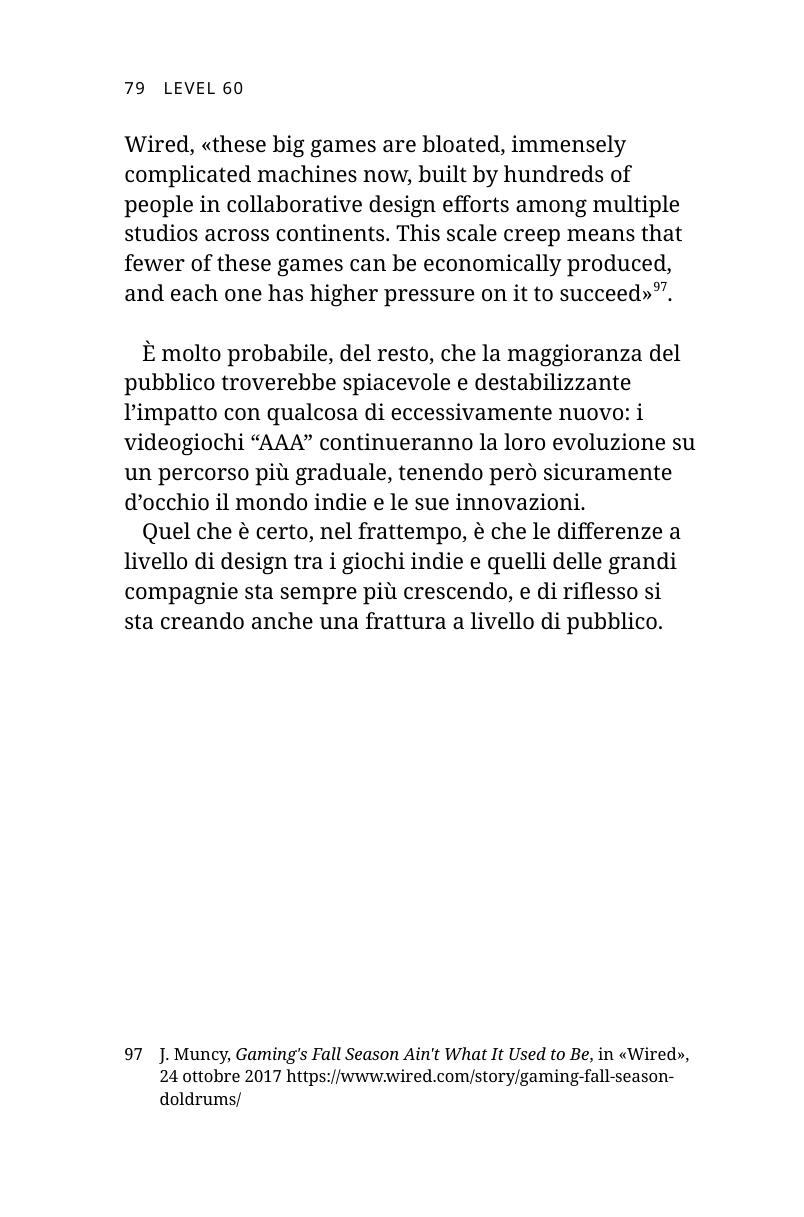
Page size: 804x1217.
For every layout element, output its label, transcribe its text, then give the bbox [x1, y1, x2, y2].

text J. Muncy, Gaming's Fall Season Ain't What It Used to Be, in «Wired», 24 ottobre 2017 https://www.wired.com/story/gaming-fall-season-doldrums/ [124, 1042, 697, 1110]
text È molto probabile, del resto, che la maggioranza del pubblico troverebbe spiacevole e destabilizzante l’impatto con qualcosa di eccessivamente nuovo: i videogiochi “AAA” continueranno la loro evoluzione su un percorso più graduale, tenendo però sicuramente d’occhio il mondo indie e le sue innovazioni. [124, 337, 697, 516]
text Wired, «these big games are bloated, immensely complicated machines now, built by hundreds of people in collaborative design efforts among multiple studios across continents. This scale creep means that fewer of these games can be economically produced, and each one has higher pressure on it to succeed». [124, 129, 697, 308]
text Quel che è certo, nel frattempo, è che le differenze a livello di design tra i giochi indie e quelli delle grandi compagnie sta sempre più crescendo, e di riflesso si sta creando anche una frattura a livello di pubblico. [124, 516, 697, 635]
